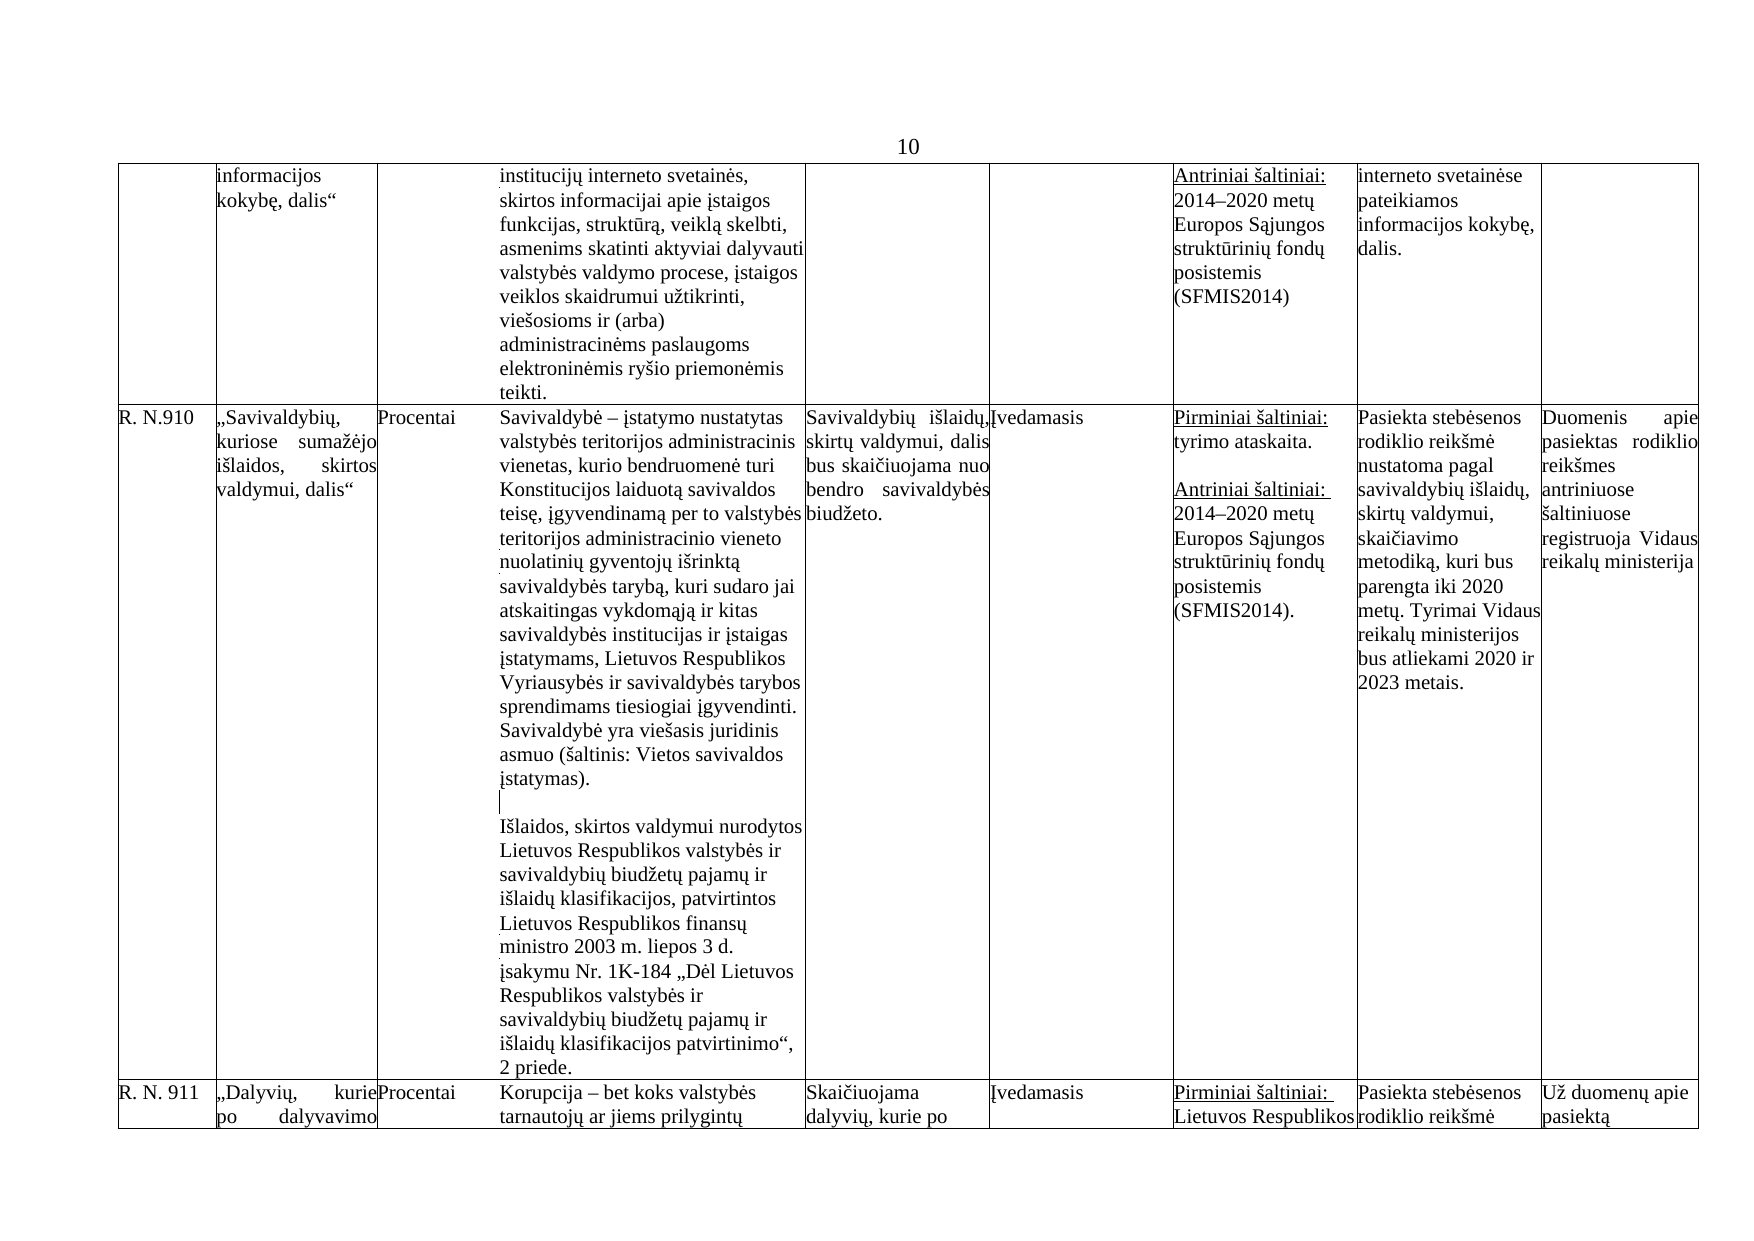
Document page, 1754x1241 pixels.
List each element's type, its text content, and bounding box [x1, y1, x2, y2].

table_cell R. N. 911 [119, 1080, 216, 1128]
table_cell Įvedamasis [990, 1080, 1173, 1128]
table_cell Korupcija – bet koks valstybės tarnautojų ar jiems prilygintų [500, 1080, 805, 1128]
table_cell [1542, 164, 1698, 404]
table_cell Pasiekta stebėsenos rodiklio reikšmė nustatoma pagal savivaldybių išlaidų, skirtų valdymui, skaičiavimo metodiką, kuri bus parengta iki 2020 metų. Tyrimai Vidaus reikalų ministerijos bus atliekami 2020 ir 2023 metais. [1358, 405, 1541, 1079]
table_cell Įvedamasis [990, 405, 1173, 1079]
table_cell Pirminiai šaltiniai: Lietuvos Respublikos [1174, 1080, 1357, 1128]
table_cell [119, 164, 216, 404]
table_cell [378, 164, 499, 404]
table_cell Procentai [378, 405, 499, 1079]
table_cell Procentai [378, 1080, 499, 1128]
table_cell Savivaldybė – įstatymo nustatytas valstybės teritorijos administracinis vienetas, kurio bendruomenė turi Konstitucijos laiduotą savivaldos teisę, įgyvendinamą per to valstybės teritorijos administracinio vieneto nuolatinių gyventojų išrinktą savivaldybės tarybą, kuri sudaro jai atskaitingas vykdomąją ir kitas savivaldybės institucijas ir įstaigas įstatymams, Lietuvos Respublikos Vyriausybės ir savivaldybės tarybos sprendimams tiesiogiai įgyvendinti. Savivaldybė yra viešasis juridinis asmuo (šaltinis: Vietos savivaldos įstatymas). Išlaidos, skirtos valdymui nurodytos Lietuvos Respublikos valstybės ir savivaldybių biudžetų pajamų ir išlaidų klasifikacijos, patvirtintos Lietuvos Respublikos finansų ministro 2003 m. liepos 3 d. įsakymu Nr. 1K-184 „Dėl Lietuvos Respublikos valstybės ir savivaldybių biudžetų pajamų ir išlaidų klasifikacijos patvirtinimo“, 2 priede. [500, 405, 805, 1079]
table_cell [806, 164, 989, 404]
table_cell Pasiekta stebėsenos rodiklio reikšmė [1358, 1080, 1541, 1128]
table_cell [990, 164, 1173, 404]
table_cell R. N.910 [119, 405, 216, 1079]
table_cell institucijų interneto svetainės, skirtos informacijai apie įstaigos funkcijas, struktūrą, veiklą skelbti, asmenims skatinti aktyviai dalyvauti valstybės valdymo procese, įstaigos veiklos skaidrumui užtikrinti, viešosioms ir (arba) administracinėms paslaugoms elektroninėmis ryšio priemonėmis teikti. [500, 164, 805, 404]
table_cell Duomenis apie pasiektas rodiklio reikšmes antriniuose šaltiniuose registruoja Vidaus reikalų ministerija [1542, 405, 1698, 1079]
table_cell interneto svetainėse pateikiamos informacijos kokybę, dalis. [1358, 164, 1541, 404]
table_cell informacijos kokybę, dalis“ [217, 164, 377, 404]
table_cell „Savivaldybių, kuriose sumažėjo išlaidos, skirtos valdymui, dalis“ [217, 405, 377, 1079]
table_cell Pirminiai šaltiniai: tyrimo ataskaita. Antriniai šaltiniai: 2014–2020 metų Europos Sąjungos struktūrinių fondų posistemis (SFMIS2014). [1174, 405, 1357, 1079]
table_cell Antriniai šaltiniai: 2014–2020 metų Europos Sąjungos struktūrinių fondų posistemis (SFMIS2014) [1174, 164, 1357, 404]
table_cell Skaičiuojama dalyvių, kurie po [806, 1080, 989, 1128]
table_cell Savivaldybių išlaidų, skirtų valdymui, dalis bus skaičiuojama nuo bendro savivaldybės biudžeto. [806, 405, 989, 1079]
table_cell Už duomenų apie pasiektą [1542, 1080, 1698, 1128]
table_cell „Dalyvių, kurie po dalyvavimo [217, 1080, 377, 1128]
